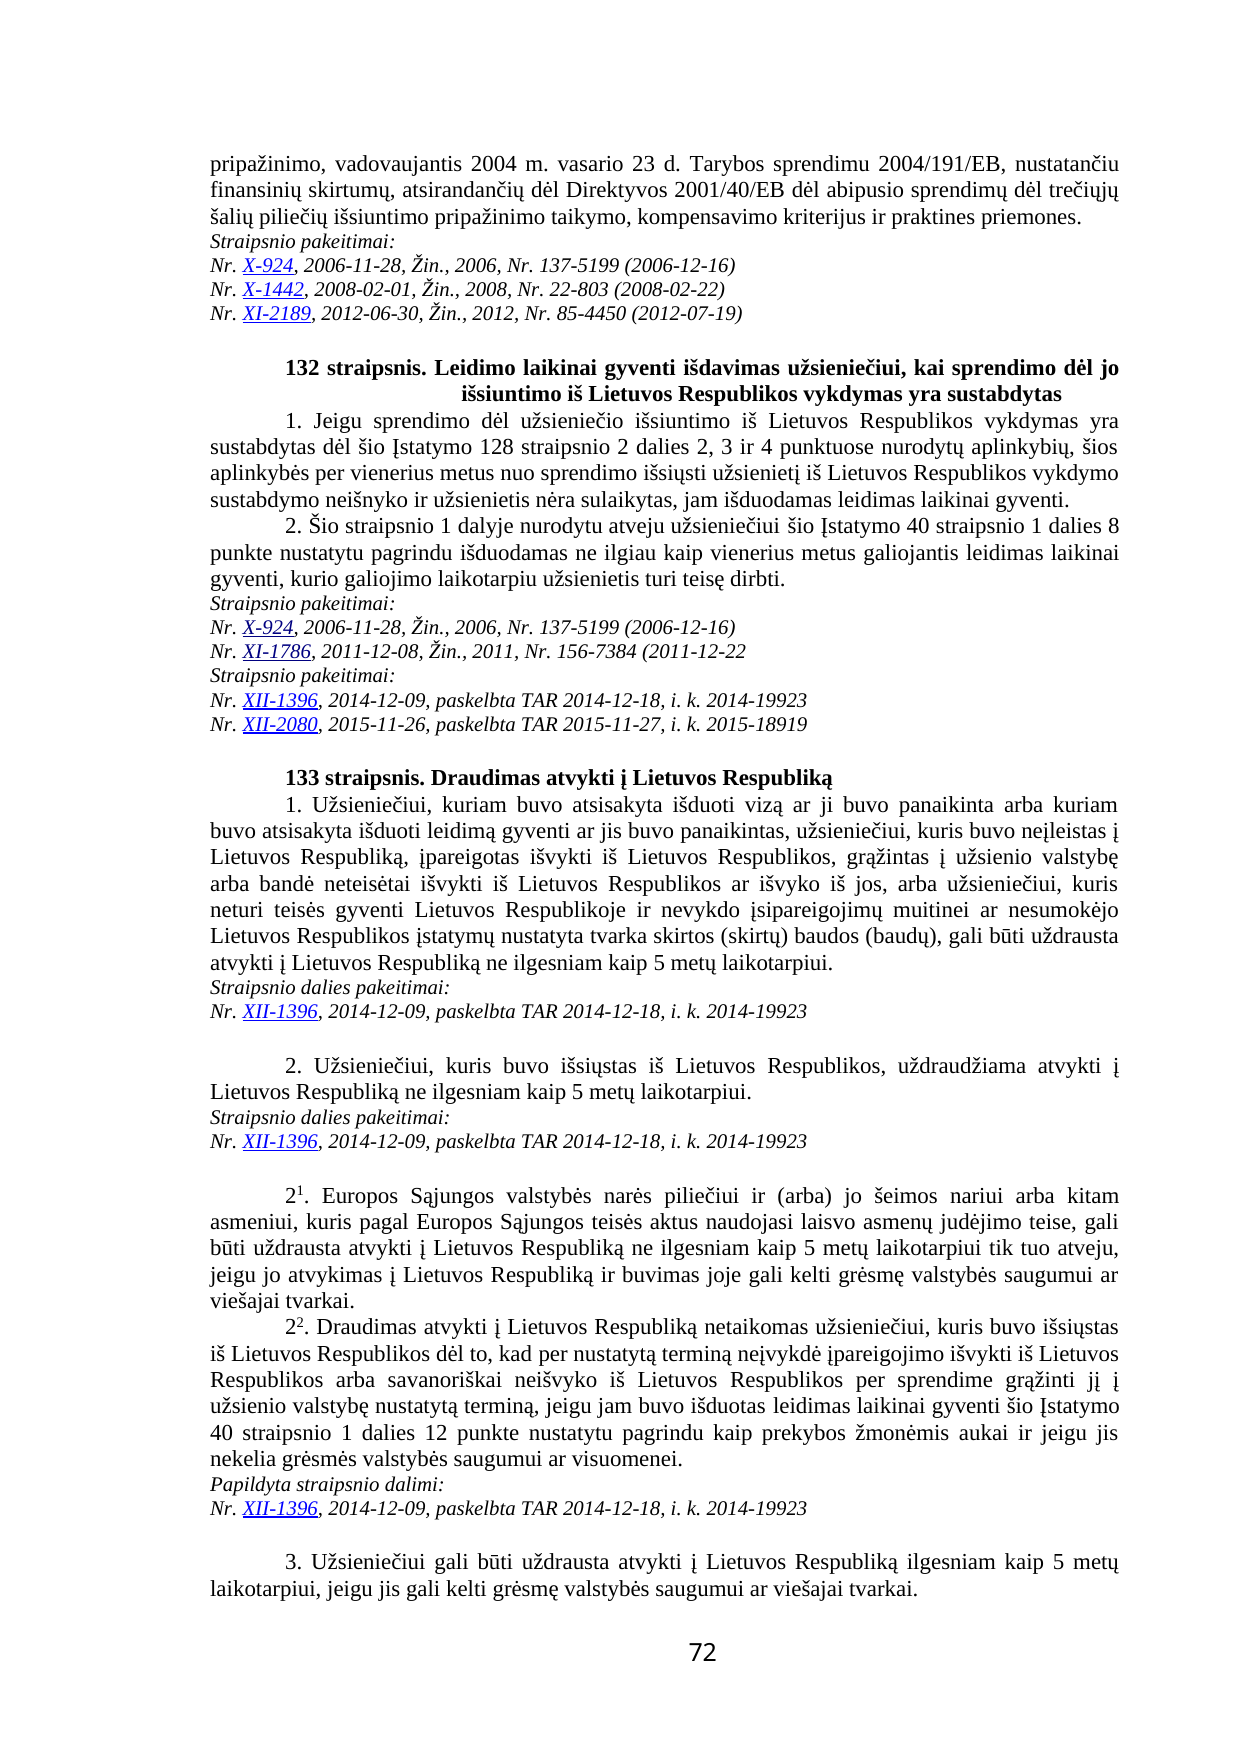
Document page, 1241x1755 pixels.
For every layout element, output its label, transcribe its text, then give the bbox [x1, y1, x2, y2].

text Straipsnio pakeitimai: [210, 229, 1120, 253]
text 21. Europos Sąjungos valstybės narės piliečiui ir (arba) jo šeimos nariui arba kitam asmeniui, kuris pagal Europos Sąjungos teisės aktus naudojasi laisvo asmenų judėjimo teise, gali būti uždrausta atvykti į Lietuvos Respubliką ne ilgesniam kaip 5 metų laikotarpiui tik tuo atveju, jeigu jo atvykimas į Lietuvos Respubliką ir buvimas joje gali kelti grėsmę valstybės saugumui ar viešajai tvarkai. [210, 1182, 1120, 1313]
text 133 straipsnis. Draudimas atvykti į Lietuvos Respubliką [210, 764, 1120, 791]
text Straipsnio dalies pakeitimai: [210, 975, 1120, 999]
text Papildyta straipsnio dalimi: [210, 1472, 1120, 1496]
text 2. Užsieniečiui, kuris buvo išsiųstas iš Lietuvos Respublikos, uždraudžiama atvykti į Lietuvos Respubliką ne ilgesniam kaip 5 metų laikotarpiui. [210, 1052, 1120, 1105]
text 1. Užsieniečiui, kuriam buvo atsisakyta išduoti vizą ar ji buvo panaikinta arba kuriam buvo atsisakyta išduoti leidimą gyventi ar jis buvo panaikintas, užsieniečiui, kuris buvo neįleistas į Lietuvos Respubliką, įpareigotas išvykti iš Lietuvos Respublikos, grąžintas į užsienio valstybę arba bandė neteisėtai išvykti iš Lietuvos Respublikos ar išvyko iš jos, arba užsieniečiui, kuris neturi teisės gyventi Lietuvos Respublikoje ir nevykdo įsipareigojimų muitinei ar nesumokėjo Lietuvos Respublikos įstatymų nustatyta tvarka skirtos (skirtų) baudos (baudų), gali būti uždrausta atvykti į Lietuvos Respubliką ne ilgesniam kaip 5 metų laikotarpiui. [210, 791, 1120, 975]
text Nr. XI-1786, 2011-12-08, Žin., 2011, Nr. 156-7384 (2011-12-22 [210, 639, 1120, 663]
text 3. Užsieniečiui gali būti uždrausta atvykti į Lietuvos Respubliką ilgesniam kaip 5 metų laikotarpiui, jeigu jis gali kelti grėsmę valstybės saugumui ar viešajai tvarkai. [210, 1548, 1120, 1601]
text 1. Jeigu sprendimo dėl užsieniečio išsiuntimo iš Lietuvos Respublikos vykdymas yra sustabdytas dėl šio Įstatymo 128 straipsnio 2 dalies 2, 3 ir 4 punktuose nurodytų aplinkybių, šios aplinkybės per vienerius metus nuo sprendimo išsiųsti užsienietį iš Lietuvos Respublikos vykdymo sustabdymo neišnyko ir užsienietis nėra sulaikytas, jam išduodamas leidimas laikinai gyventi. [210, 407, 1120, 512]
text 22. Draudimas atvykti į Lietuvos Respubliką netaikomas užsieniečiui, kuris buvo išsiųstas iš Lietuvos Respublikos dėl to, kad per nustatytą terminą neįvykdė įpareigojimo išvykti iš Lietuvos Respublikos arba savanoriškai neišvyko iš Lietuvos Respublikos per sprendime grąžinti jį į užsienio valstybę nustatytą terminą, jeigu jam buvo išduotas leidimas laikinai gyventi šio Įstatymo 40 straipsnio 1 dalies 12 punkte nustatytu pagrindu kaip prekybos žmonėmis aukai ir jeigu jis nekelia grėsmės valstybės saugumui ar visuomenei. [210, 1313, 1120, 1472]
text Nr. X-1442, 2008-02-01, Žin., 2008, Nr. 22-803 (2008-02-22) [210, 277, 1120, 301]
text Straipsnio pakeitimai: [210, 663, 1120, 687]
text Nr. XII-1396, 2014-12-09, paskelbta TAR 2014-12-18, i. k. 2014-19923 [210, 1129, 1120, 1153]
text Nr. X-924, 2006-11-28, Žin., 2006, Nr. 137-5199 (2006-12-16) [210, 615, 1120, 639]
text Nr. XII-1396, 2014-12-09, paskelbta TAR 2014-12-18, i. k. 2014-19923 [210, 1496, 1120, 1520]
text pripažinimo, vadovaujantis 2004 m. vasario 23 d. Tarybos sprendimu 2004/191/EB, nustatančiu finansinių skirtumų, atsirandančių dėl Direktyvos 2001/40/EB dėl abipusio sprendimų dėl trečiųjų šalių piliečių išsiuntimo pripažinimo taikymo, kompensavimo kriterijus ir praktines priemones. [210, 150, 1120, 229]
text Straipsnio dalies pakeitimai: [210, 1105, 1120, 1129]
text 132 straipsnis. Leidimo laikinai gyventi išdavimas užsieniečiui, kai sprendimo dėl jo išsiuntimo iš Lietuvos Respublikos vykdymas yra sustabdytas [285, 354, 1120, 407]
text Nr. XI-2189, 2012-06-30, Žin., 2012, Nr. 85-4450 (2012-07-19) [210, 301, 1120, 325]
text Nr. XII-1396, 2014-12-09, paskelbta TAR 2014-12-18, i. k. 2014-19923 [210, 687, 1120, 712]
text Straipsnio pakeitimai: [210, 591, 1120, 615]
text Nr. X-924, 2006-11-28, Žin., 2006, Nr. 137-5199 (2006-12-16) [210, 253, 1120, 277]
text Nr. XII-2080, 2015-11-26, paskelbta TAR 2015-11-27, i. k. 2015-18919 [210, 712, 1120, 736]
text 2. Šio straipsnio 1 dalyje nurodytu atveju užsieniečiui šio Įstatymo 40 straipsnio 1 dalies 8 punkte nustatytu pagrindu išduodamas ne ilgiau kaip vienerius metus galiojantis leidimas laikinai gyventi, kurio galiojimo laikotarpiu užsienietis turi teisę dirbti. [210, 512, 1120, 591]
text Nr. XII-1396, 2014-12-09, paskelbta TAR 2014-12-18, i. k. 2014-19923 [210, 999, 1120, 1023]
